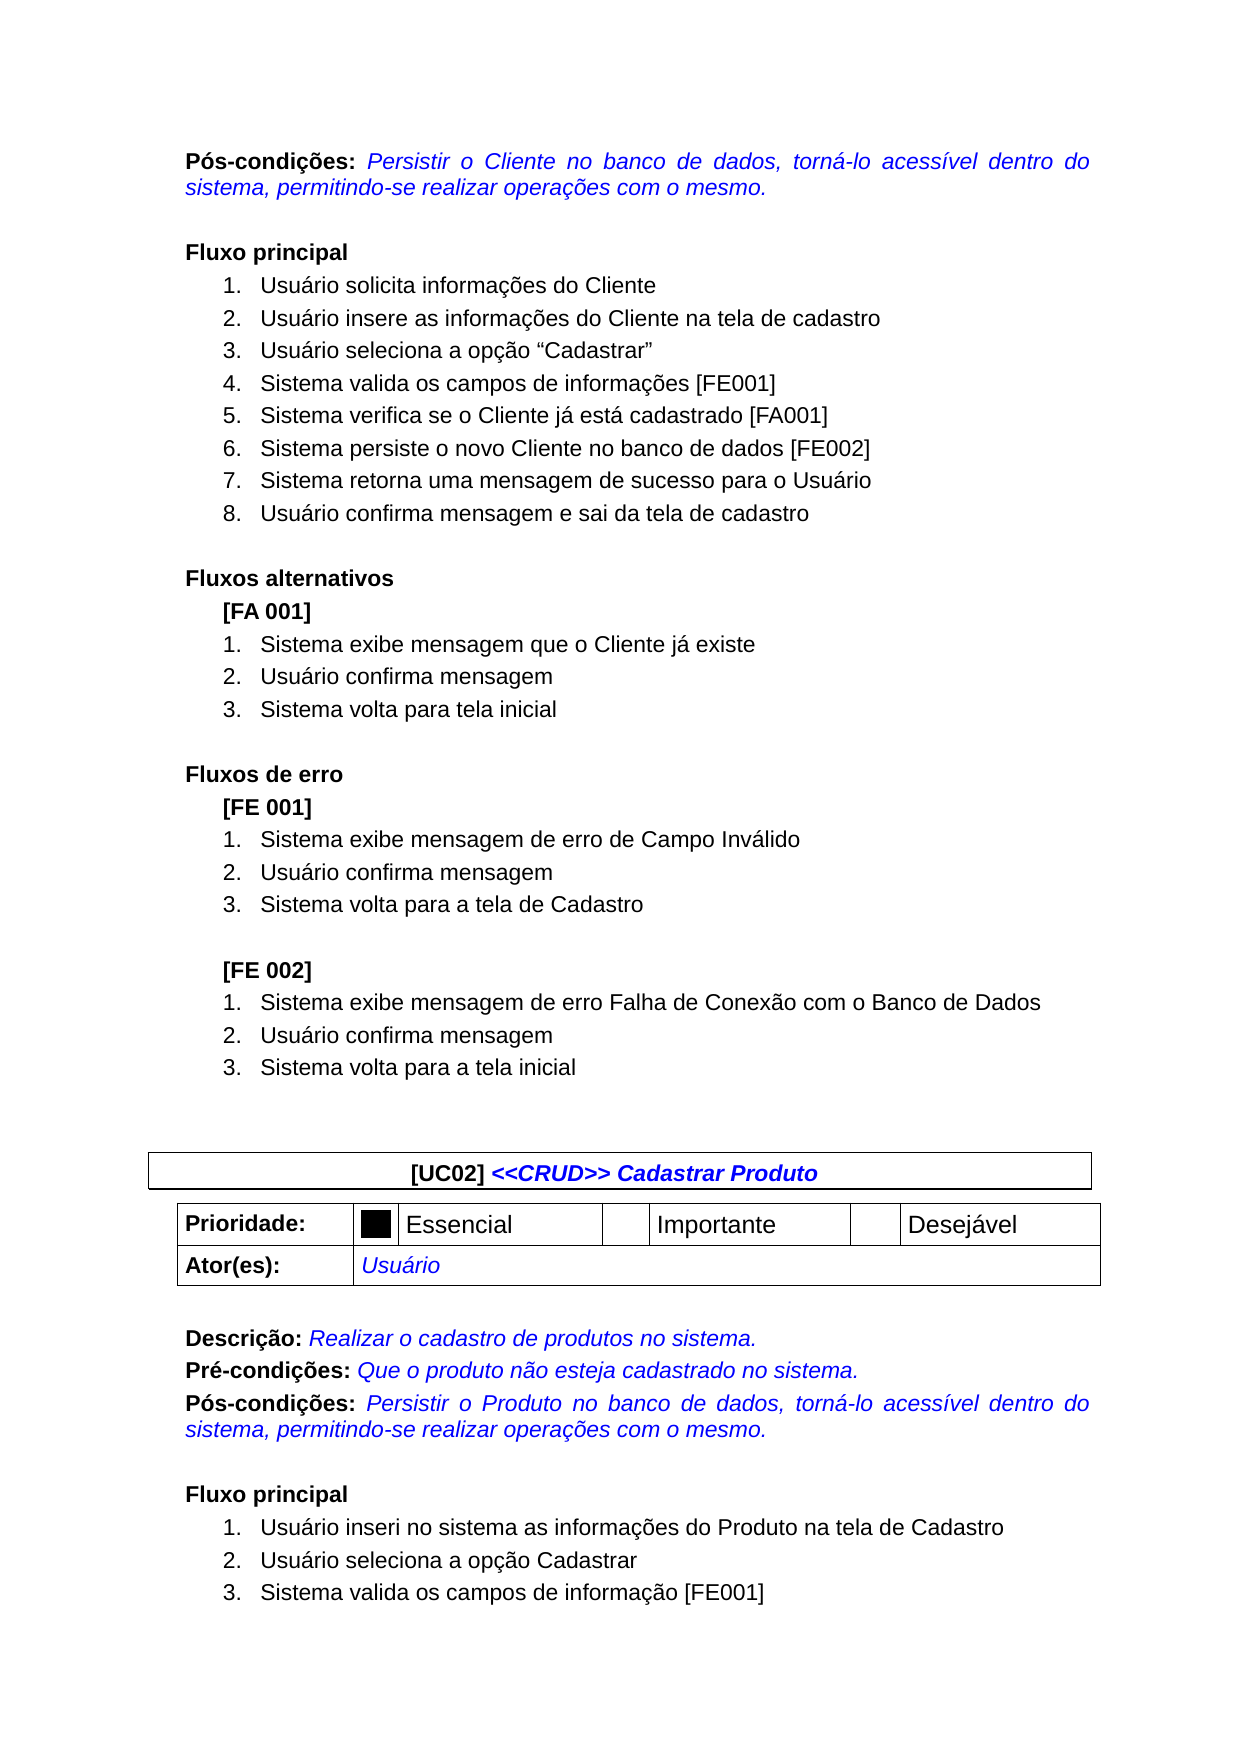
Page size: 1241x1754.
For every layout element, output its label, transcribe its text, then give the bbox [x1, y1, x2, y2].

text Pós-condições: Persistir o Cliente no banco de dados, torná-lo acessível dentro do sistema, permitindo-se realizar operações com o mesmo. [185, 148, 1092, 200]
table_cell Usuário [354, 1246, 1100, 1285]
table_cell Ator(es): [178, 1246, 353, 1285]
list Sistema persiste o novo Cliente no banco de dados [FE002] [223, 435, 1092, 461]
list Sistema valida os campos de informação [FE001] [223, 1579, 1092, 1606]
text Pós-condições: Persistir o Produto no banco de dados, torná-lo acessível dentro do sistema, permitindo-se realizar operações com o mesmo. [185, 1390, 1092, 1442]
list Sistema volta para a tela de Cadastro [223, 891, 1092, 918]
table_header [603, 1204, 649, 1245]
text Fluxo principal [185, 1481, 1092, 1508]
list Sistema retorna uma mensagem de sucesso para o Usuário [223, 467, 1092, 494]
list Usuário inseri no sistema as informações do Produto na tela de Cadastro [223, 1514, 1092, 1540]
list Sistema exibe mensagem de erro de Campo Inválido [223, 826, 1092, 852]
text [FE 002] [148, 957, 1092, 983]
list Usuário confirma mensagem [223, 859, 1092, 885]
list Usuário seleciona a opção “Cadastrar” [223, 337, 1092, 363]
list Usuário confirma mensagem e sai da tela de cadastro [223, 500, 1092, 526]
list Usuário confirma mensagem [223, 1022, 1092, 1048]
text Descrição: Realizar o cadastro de produtos no sistema. [185, 1324, 1092, 1351]
table_header [354, 1204, 398, 1245]
list Sistema valida os campos de informações [FE001] [223, 370, 1092, 396]
text [FE 001] [223, 793, 1092, 820]
list Usuário solicita informações do Cliente [223, 272, 1092, 298]
text Fluxos alternativos [185, 565, 1092, 592]
table_header [851, 1204, 900, 1245]
table_header Desejável [901, 1204, 1100, 1245]
list Usuário confirma mensagem [223, 663, 1092, 689]
text Fluxo principal [185, 239, 1092, 266]
list Sistema volta para a tela inicial [223, 1054, 1092, 1081]
text Fluxos de erro [185, 761, 1092, 787]
list Sistema verifica se o Cliente já está cadastrado [FA001] [223, 402, 1092, 429]
text Pré-condições: Que o produto não esteja cadastrado no sistema. [185, 1357, 1092, 1383]
subtitle [UC02] <<CRUD>> Cadastrar Produto [149, 1153, 1091, 1188]
table_header Essencial [399, 1204, 602, 1245]
list Sistema exibe mensagem que o Cliente já existe [223, 631, 1092, 657]
list Sistema exibe mensagem de erro Falha de Conexão com o Banco de Dados [223, 989, 1092, 1016]
list Sistema volta para tela inicial [223, 696, 1092, 722]
text [FA 001] [223, 598, 1092, 624]
table_header Prioridade: [178, 1204, 353, 1245]
list Usuário insere as informações do Cliente na tela de cadastro [223, 304, 1092, 331]
list Usuário seleciona a opção Cadastrar [223, 1547, 1092, 1573]
table_header Importante [650, 1204, 850, 1245]
